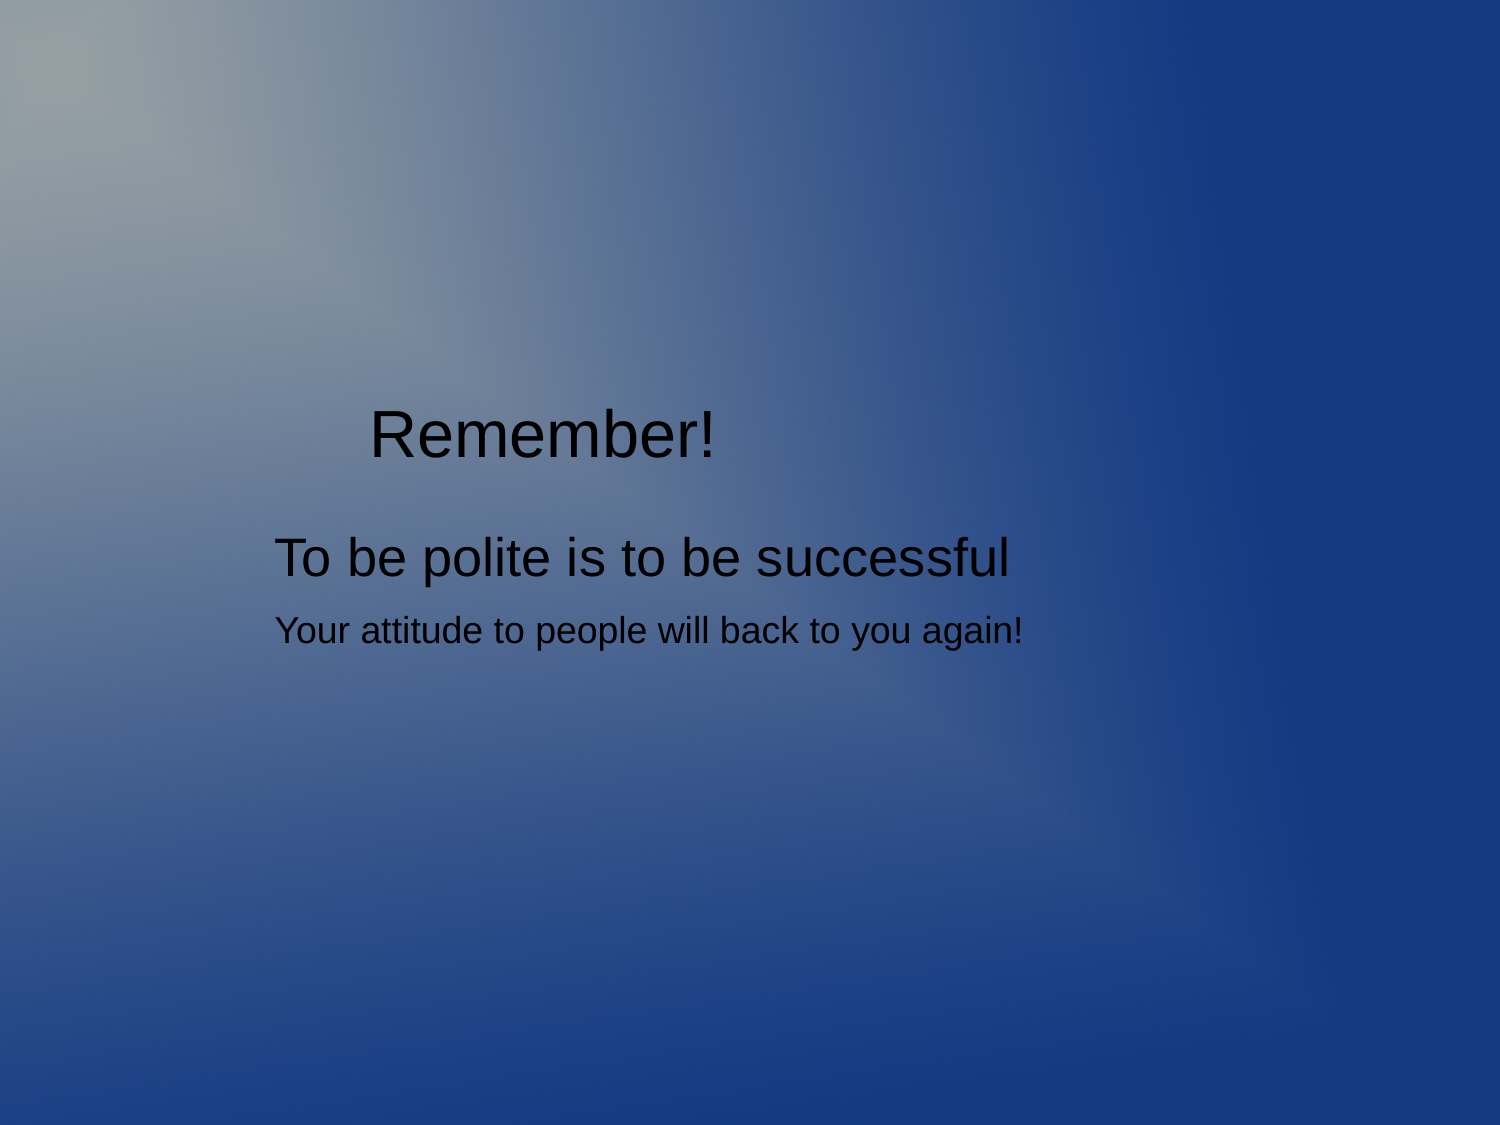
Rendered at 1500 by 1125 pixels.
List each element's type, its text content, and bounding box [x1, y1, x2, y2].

text_box Your attitude to people will back to you again! [259, 602, 1048, 660]
text_box Remember! [354, 389, 732, 480]
text_box To be polite is to be successful [259, 519, 1027, 596]
